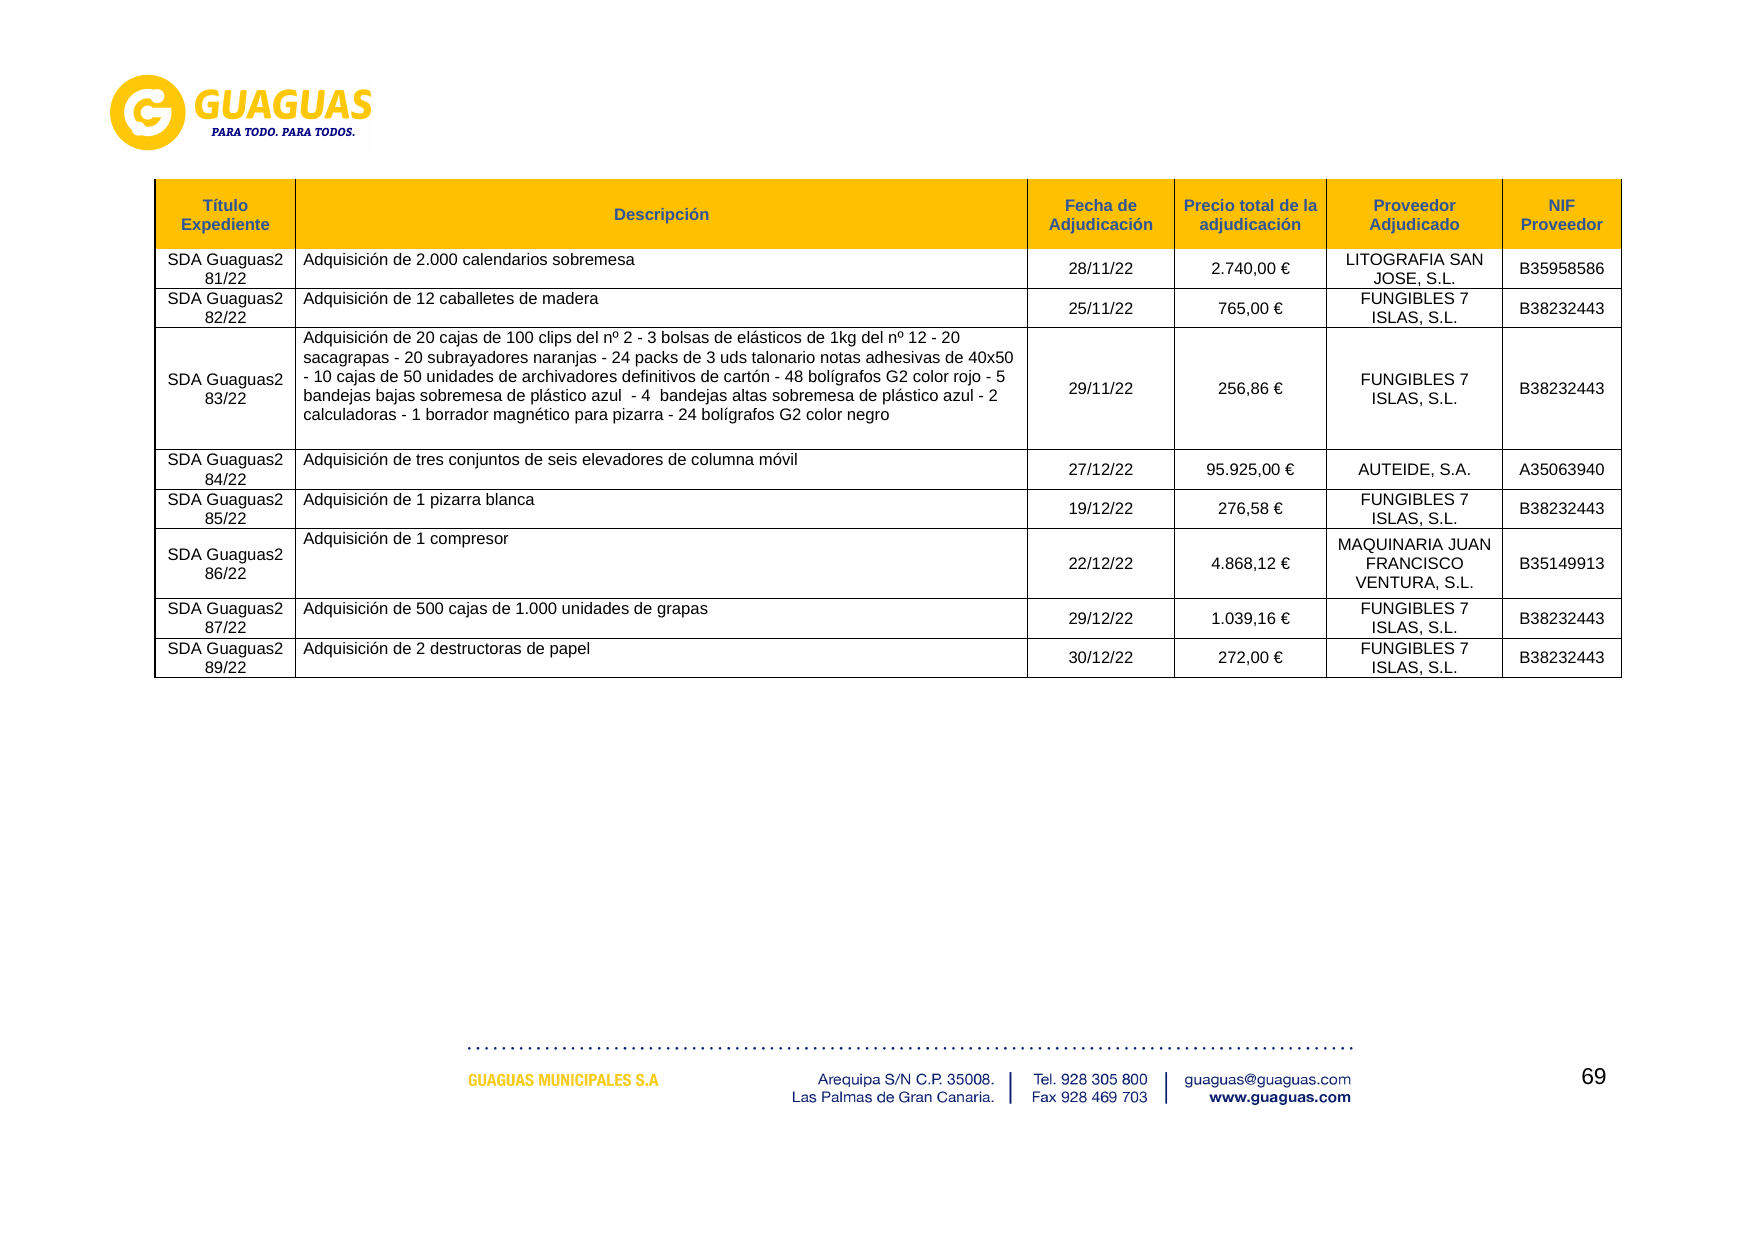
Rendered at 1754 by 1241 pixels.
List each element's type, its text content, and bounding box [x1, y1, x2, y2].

table_cell LITOGRAFIA SAN JOSE, S.L. [1327, 250, 1502, 288]
table_cell B38232443 [1503, 328, 1621, 449]
table_cell Adquisición de tres conjuntos de seis elevadores de columna móvil [296, 450, 1027, 488]
table_cell FUNGIBLES 7 ISLAS, S.L. [1327, 289, 1502, 327]
table_cell 28/11/22 [1028, 250, 1174, 288]
table_cell Descripción [296, 179, 1027, 249]
table_cell 22/12/22 [1028, 529, 1174, 598]
table_cell 25/11/22 [1028, 289, 1174, 327]
table_cell 2.740,00 € [1175, 250, 1326, 288]
table_cell SDA Guaguas2 86/22 [156, 529, 295, 598]
table_cell 4.868,12 € [1175, 529, 1326, 598]
table_cell SDA Guaguas2 87/22 [156, 599, 295, 637]
table_cell AUTEIDE, S.A. [1327, 450, 1502, 488]
table_cell SDA Guaguas2 85/22 [156, 490, 295, 528]
table_cell A35063940 [1503, 450, 1621, 488]
table_cell SDA Guaguas2 89/22 [156, 639, 295, 677]
table_cell Adquisición de 12 caballetes de madera [296, 289, 1027, 327]
table_cell FUNGIBLES 7 ISLAS, S.L. [1327, 328, 1502, 449]
table_cell 27/12/22 [1028, 450, 1174, 488]
table_cell Adquisición de 1 compresor [296, 529, 1027, 598]
table_cell Precio total de la adjudicación [1175, 179, 1326, 249]
table_cell NIF Proveedor [1503, 179, 1621, 249]
table_cell 276,58 € [1175, 490, 1326, 528]
table_cell FUNGIBLES 7 ISLAS, S.L. [1327, 490, 1502, 528]
table_cell FUNGIBLES 7 ISLAS, S.L. [1327, 599, 1502, 637]
table_cell MAQUINARIA JUAN FRANCISCO VENTURA, S.L. [1327, 529, 1502, 598]
table_cell Adquisición de 1 pizarra blanca [296, 490, 1027, 528]
table_cell 29/11/22 [1028, 328, 1174, 449]
table_cell B38232443 [1503, 639, 1621, 677]
table_cell SDA Guaguas2 83/22 [156, 328, 295, 449]
table_cell B38232443 [1503, 490, 1621, 528]
table_cell Adquisición de 20 cajas de 100 clips del nº 2 - 3 bolsas de elásticos de 1kg del nº 12 - 20 sacagrapas - 20 subrayadores naranjas - 24 packs de 3 uds talonario notas adhesivas de 40x50 - 10 cajas de 50 unidades de archivadores definitivos de cartón - 48 bolígrafos G2 color rojo - 5 bandejas bajas sobremesa de plástico azul - 4 bandejas altas sobremesa de plástico azul - 2 calculadoras - 1 borrador magnético para pizarra - 24 bolígrafos G2 color negro [296, 328, 1027, 449]
table_cell Proveedor Adjudicado [1327, 179, 1502, 249]
table_cell 256,86 € [1175, 328, 1326, 449]
table_cell Título Expediente [156, 179, 295, 249]
table_cell 19/12/22 [1028, 490, 1174, 528]
table_cell B35958586 [1503, 250, 1621, 288]
table_cell B38232443 [1503, 289, 1621, 327]
table_cell 272,00 € [1175, 639, 1326, 677]
table_cell Adquisición de 2.000 calendarios sobremesa [296, 250, 1027, 288]
table_cell Fecha de Adjudicación [1028, 179, 1174, 249]
table_cell 1.039,16 € [1175, 599, 1326, 637]
table_cell 765,00 € [1175, 289, 1326, 327]
table_cell 29/12/22 [1028, 599, 1174, 637]
table_cell Adquisición de 500 cajas de 1.000 unidades de grapas [296, 599, 1027, 637]
table_cell B38232443 [1503, 599, 1621, 637]
table_cell SDA Guaguas2 82/22 [156, 289, 295, 327]
table_cell 30/12/22 [1028, 639, 1174, 677]
table_cell SDA Guaguas2 84/22 [156, 450, 295, 488]
table_cell FUNGIBLES 7 ISLAS, S.L. [1327, 639, 1502, 677]
table_cell SDA Guaguas2 81/22 [156, 250, 295, 288]
table_cell B35149913 [1503, 529, 1621, 598]
table_cell Adquisición de 2 destructoras de papel [296, 639, 1027, 677]
table_cell 95.925,00 € [1175, 450, 1326, 488]
